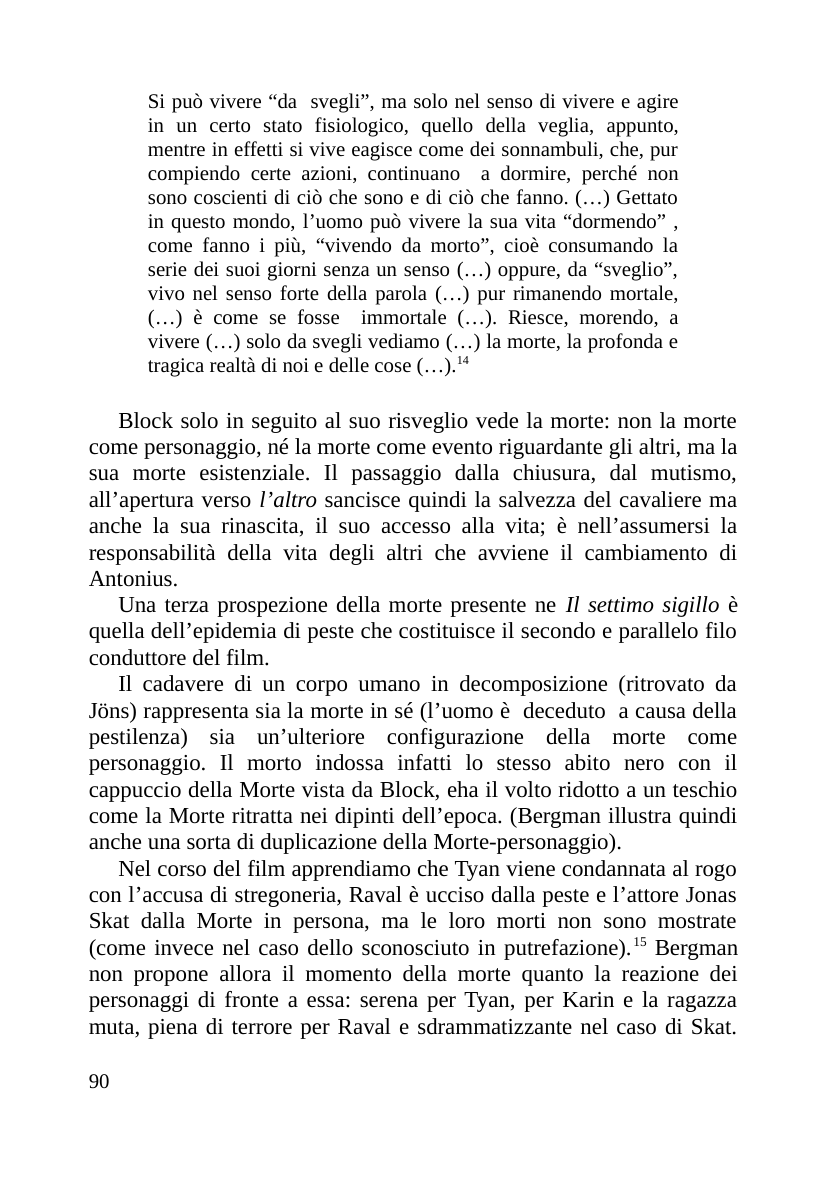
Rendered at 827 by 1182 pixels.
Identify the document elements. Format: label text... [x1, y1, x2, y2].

text Una terza prospezione della morte presente ne Il settimo sigillo è quella dell’epidemia di peste che costituisce il secondo e parallelo filo conduttore del film. [88, 591, 738, 670]
text Il cadavere di un corpo umano in decomposizione (ritrovato da Jöns) rappresenta sia la morte in sé (l’uomo è deceduto a causa della pestilenza) sia un’ulteriore configurazione della morte come personaggio. Il morto indossa infatti lo stesso abito nero con il cappuccio della Morte vista da Block, eha il volto ridotto a un teschio come la Morte ritratta nei dipinti dell’epoca. (Bergman illustra quindi anche una sorta di duplicazione della Morte-personaggio). [88, 670, 738, 855]
text Si può vivere “da svegli”, ma solo nel senso di vivere e agire in un certo stato fisiologico, quello della veglia, appunto, mentre in effetti si vive eagisce come dei sonnambuli, che, pur compiendo certe azioni, continuano a dormire, perché non sono coscienti di ciò che sono e di ciò che fanno. (…) Gettato in questo mondo, l’uomo può vivere la sua vita “dormendo” , come fanno i più, “vivendo da morto”, cioè consumando la serie dei suoi giorni senza un senso (…) oppure, da “sveglio”, vivo nel senso forte della parola (…) pur rimanendo mortale, (…) è come se fosse immortale (…). Riesce, morendo, a vivere (…) solo da svegli vediamo (…) la morte, la profonda e tragica realtà di noi e delle cose (…).14 [148, 88, 679, 377]
text Nel corso del film apprendiamo che Tyan viene condannata al rogo con l’accusa di stregoneria, Raval è ucciso dalla peste e l’attore Jonas Skat dalla Morte in persona, ma le loro morti non sono mostrate (come invece nel caso dello sconosciuto in putrefazione).15 Bergman non propone allora il momento della morte quanto la reazione dei personaggi di fronte a essa: serena per Tyan, per Karin e la ragazza muta, piena di terrore per Raval e sdrammatizzante nel caso di Skat. [88, 855, 738, 1039]
text Block solo in seguito al suo risveglio vede la morte: non la morte come personaggio, né la morte come evento riguardante gli altri, ma la sua morte esistenziale. Il passaggio dalla chiusura, dal mutismo, all’apertura verso l’altro sancisce quindi la salvezza del cavaliere ma anche la sua rinascita, il suo accesso alla vita; è nell’assumersi la responsabilità della vita degli altri che avviene il cambiamento di Antonius. [88, 407, 738, 591]
